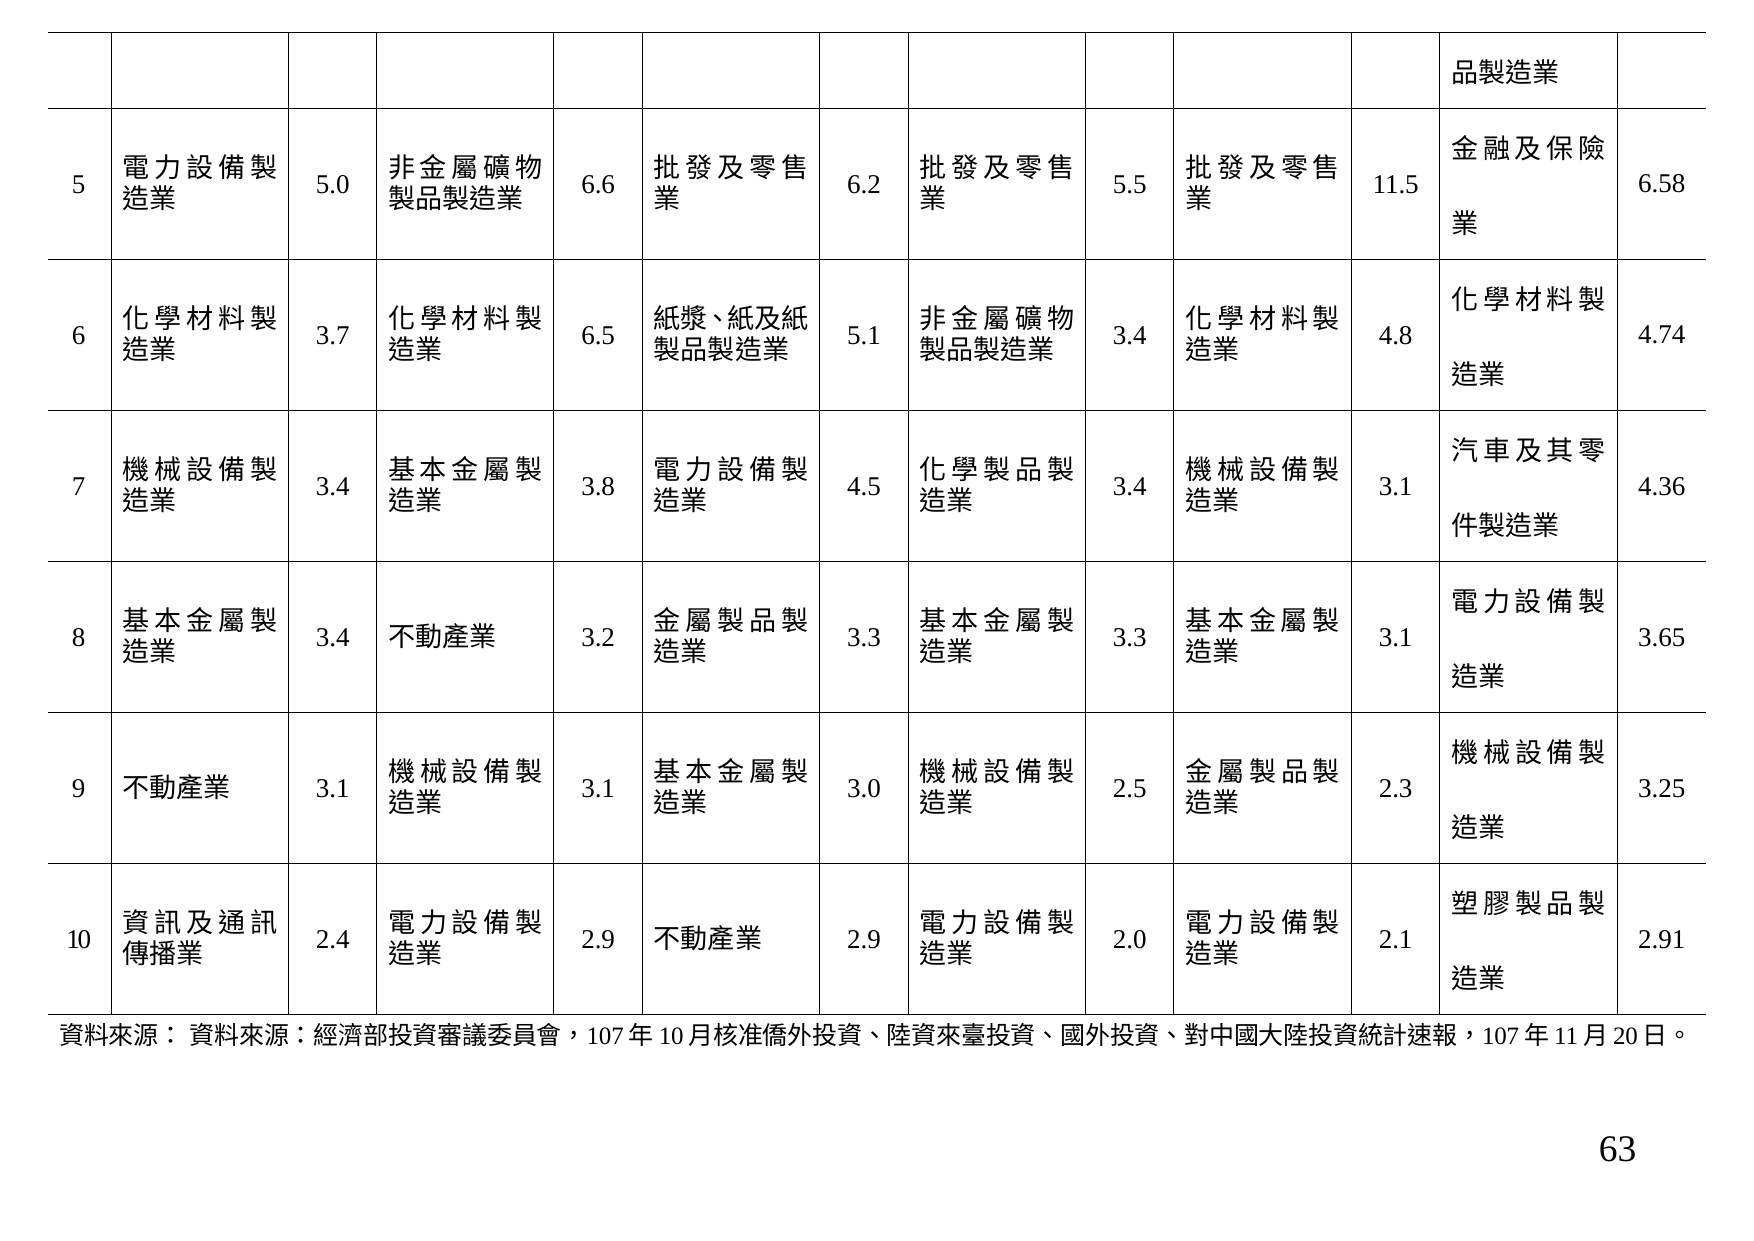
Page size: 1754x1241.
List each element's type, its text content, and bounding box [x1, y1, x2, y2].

table_cell [377, 33, 553, 108]
table_cell 3.25 [1618, 713, 1706, 863]
table_cell [1618, 33, 1706, 108]
table_cell 品製造業 [1440, 33, 1617, 108]
table_cell 4.36 [1618, 411, 1706, 561]
table_cell 批發及零售業 [1174, 109, 1351, 259]
table_cell 電力設備製造業 [643, 411, 819, 561]
table_cell 3.1 [1352, 562, 1439, 712]
table_cell 3.7 [289, 260, 376, 410]
table_cell 3.1 [1352, 411, 1439, 561]
table_cell 3.3 [1086, 562, 1173, 712]
table_cell [112, 33, 288, 108]
table_cell 非金屬礦物製品製造業 [909, 260, 1085, 410]
table_cell [820, 33, 908, 108]
table_cell 不動產業 [112, 713, 288, 863]
table_cell 基本金屬製造業 [909, 562, 1085, 712]
table_cell 非金屬礦物製品製造業 [377, 109, 553, 259]
table_cell [643, 33, 819, 108]
table_cell [1086, 33, 1173, 108]
table_cell 3.1 [554, 713, 642, 863]
table_cell 批發及零售業 [909, 109, 1085, 259]
table_cell 紙漿、紙及紙製品製造業 [643, 260, 819, 410]
text 資料來源： 資料來源：經濟部投資審議委員會，107年10月核准僑外投資、陸資來臺投資、國外投資、對中國大陸投資統計速報，107年11月20日。 [59, 1015, 1698, 1052]
table_cell 3.8 [554, 411, 642, 561]
table_cell [1174, 33, 1351, 108]
table_cell 3.4 [1086, 260, 1173, 410]
table_cell 10 [48, 864, 111, 1014]
table_cell 11.5 [1352, 109, 1439, 259]
table_cell 2.5 [1086, 713, 1173, 863]
table_cell [1352, 33, 1439, 108]
table_cell 4.5 [820, 411, 908, 561]
table_cell 汽車及其零件製造業 [1440, 411, 1617, 561]
table_cell 機械設備製造業 [377, 713, 553, 863]
table_cell 基本金屬製造業 [377, 411, 553, 561]
table_cell 5 [48, 109, 111, 259]
table_cell 7 [48, 411, 111, 561]
table_cell [909, 33, 1085, 108]
table_cell 不動產業 [643, 864, 819, 1014]
table_cell 機械設備製造業 [909, 713, 1085, 863]
table_cell 3.4 [289, 562, 376, 712]
table_cell 不動產業 [377, 562, 553, 712]
table_cell 資訊及通訊傳播業 [112, 864, 288, 1014]
table_cell 電力設備製造業 [1174, 864, 1351, 1014]
table_cell 電力設備製造業 [1440, 562, 1617, 712]
table_cell 3.0 [820, 713, 908, 863]
table_cell 批發及零售業 [643, 109, 819, 259]
table_cell 機械設備製造業 [1440, 713, 1617, 863]
table_cell 機械設備製造業 [112, 411, 288, 561]
table_cell 基本金屬製造業 [112, 562, 288, 712]
table_cell [48, 33, 111, 108]
table_cell 3.65 [1618, 562, 1706, 712]
table_cell 9 [48, 713, 111, 863]
table_cell 6.6 [554, 109, 642, 259]
table_cell 2.9 [820, 864, 908, 1014]
table_cell [554, 33, 642, 108]
table_cell 化學製品製造業 [909, 411, 1085, 561]
table_cell 2.9 [554, 864, 642, 1014]
table_cell 3.2 [554, 562, 642, 712]
table_cell 5.0 [289, 109, 376, 259]
table_cell 塑膠製品製造業 [1440, 864, 1617, 1014]
table_cell 化學材料製造業 [1440, 260, 1617, 410]
table_cell 電力設備製造業 [377, 864, 553, 1014]
table_cell 6 [48, 260, 111, 410]
table_cell 3.1 [289, 713, 376, 863]
table_cell 6.5 [554, 260, 642, 410]
table_cell 化學材料製造業 [112, 260, 288, 410]
table_cell 4.8 [1352, 260, 1439, 410]
table_cell 2.3 [1352, 713, 1439, 863]
table_cell 8 [48, 562, 111, 712]
table_cell [289, 33, 376, 108]
table_cell 金屬製品製造業 [1174, 713, 1351, 863]
table_cell 化學材料製造業 [1174, 260, 1351, 410]
table_cell 電力設備製造業 [112, 109, 288, 259]
table_cell 3.3 [820, 562, 908, 712]
table_cell 6.2 [820, 109, 908, 259]
table_cell 3.4 [289, 411, 376, 561]
table_cell 2.4 [289, 864, 376, 1014]
table_cell 6.58 [1618, 109, 1706, 259]
table_cell 4.74 [1618, 260, 1706, 410]
table_cell 化學材料製造業 [377, 260, 553, 410]
table_cell 電力設備製造業 [909, 864, 1085, 1014]
table_cell 機械設備製造業 [1174, 411, 1351, 561]
table_cell 5.5 [1086, 109, 1173, 259]
table_cell 2.91 [1618, 864, 1706, 1014]
table_cell 5.1 [820, 260, 908, 410]
table_cell 2.1 [1352, 864, 1439, 1014]
table_cell 金屬製品製造業 [643, 562, 819, 712]
table_cell 基本金屬製造業 [1174, 562, 1351, 712]
table_cell 2.0 [1086, 864, 1173, 1014]
table_cell 基本金屬製造業 [643, 713, 819, 863]
table_cell 3.4 [1086, 411, 1173, 561]
table_cell 金融及保險業 [1440, 109, 1617, 259]
